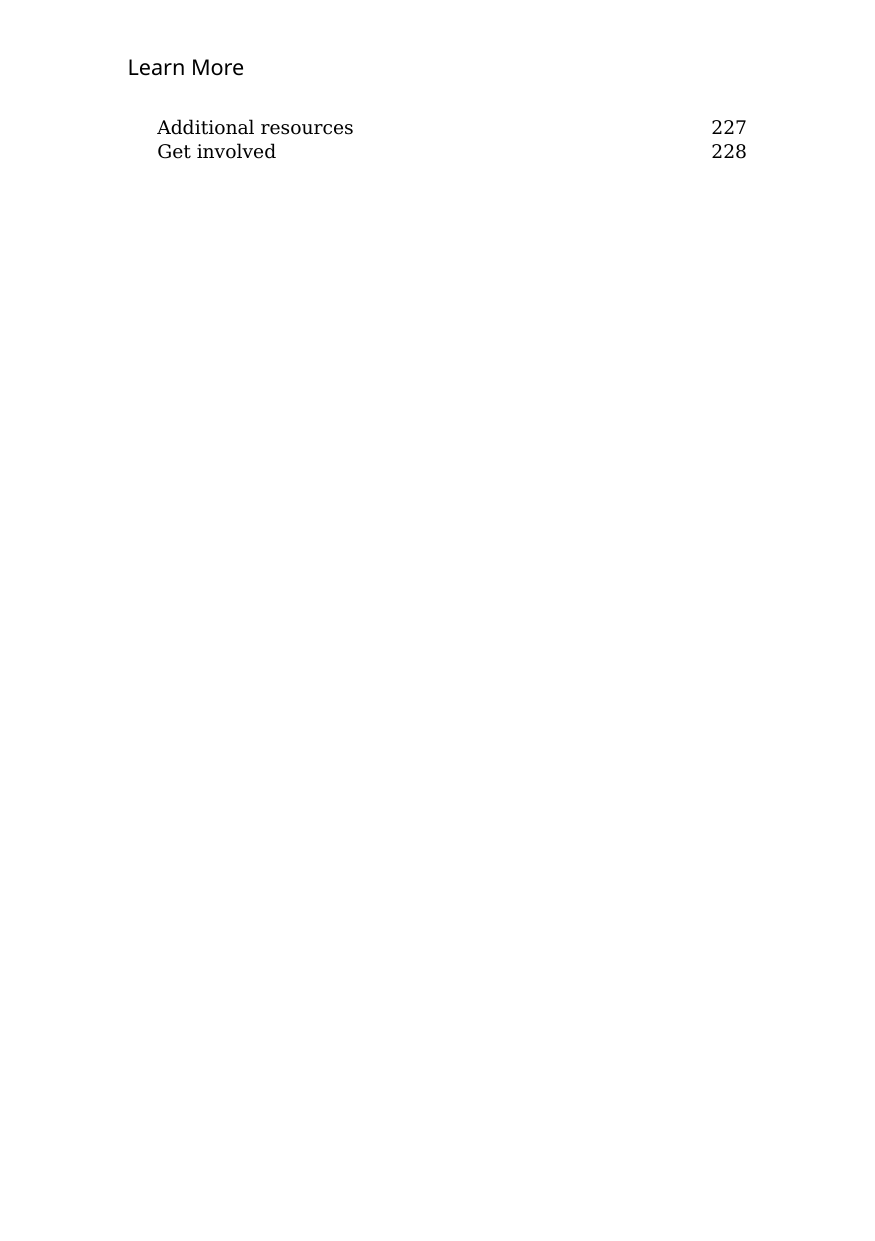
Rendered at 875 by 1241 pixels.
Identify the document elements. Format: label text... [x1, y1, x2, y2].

text Additional resources 227 [157, 117, 747, 139]
text Learn More [127, 52, 747, 114]
text Get involved 228 [157, 141, 747, 163]
